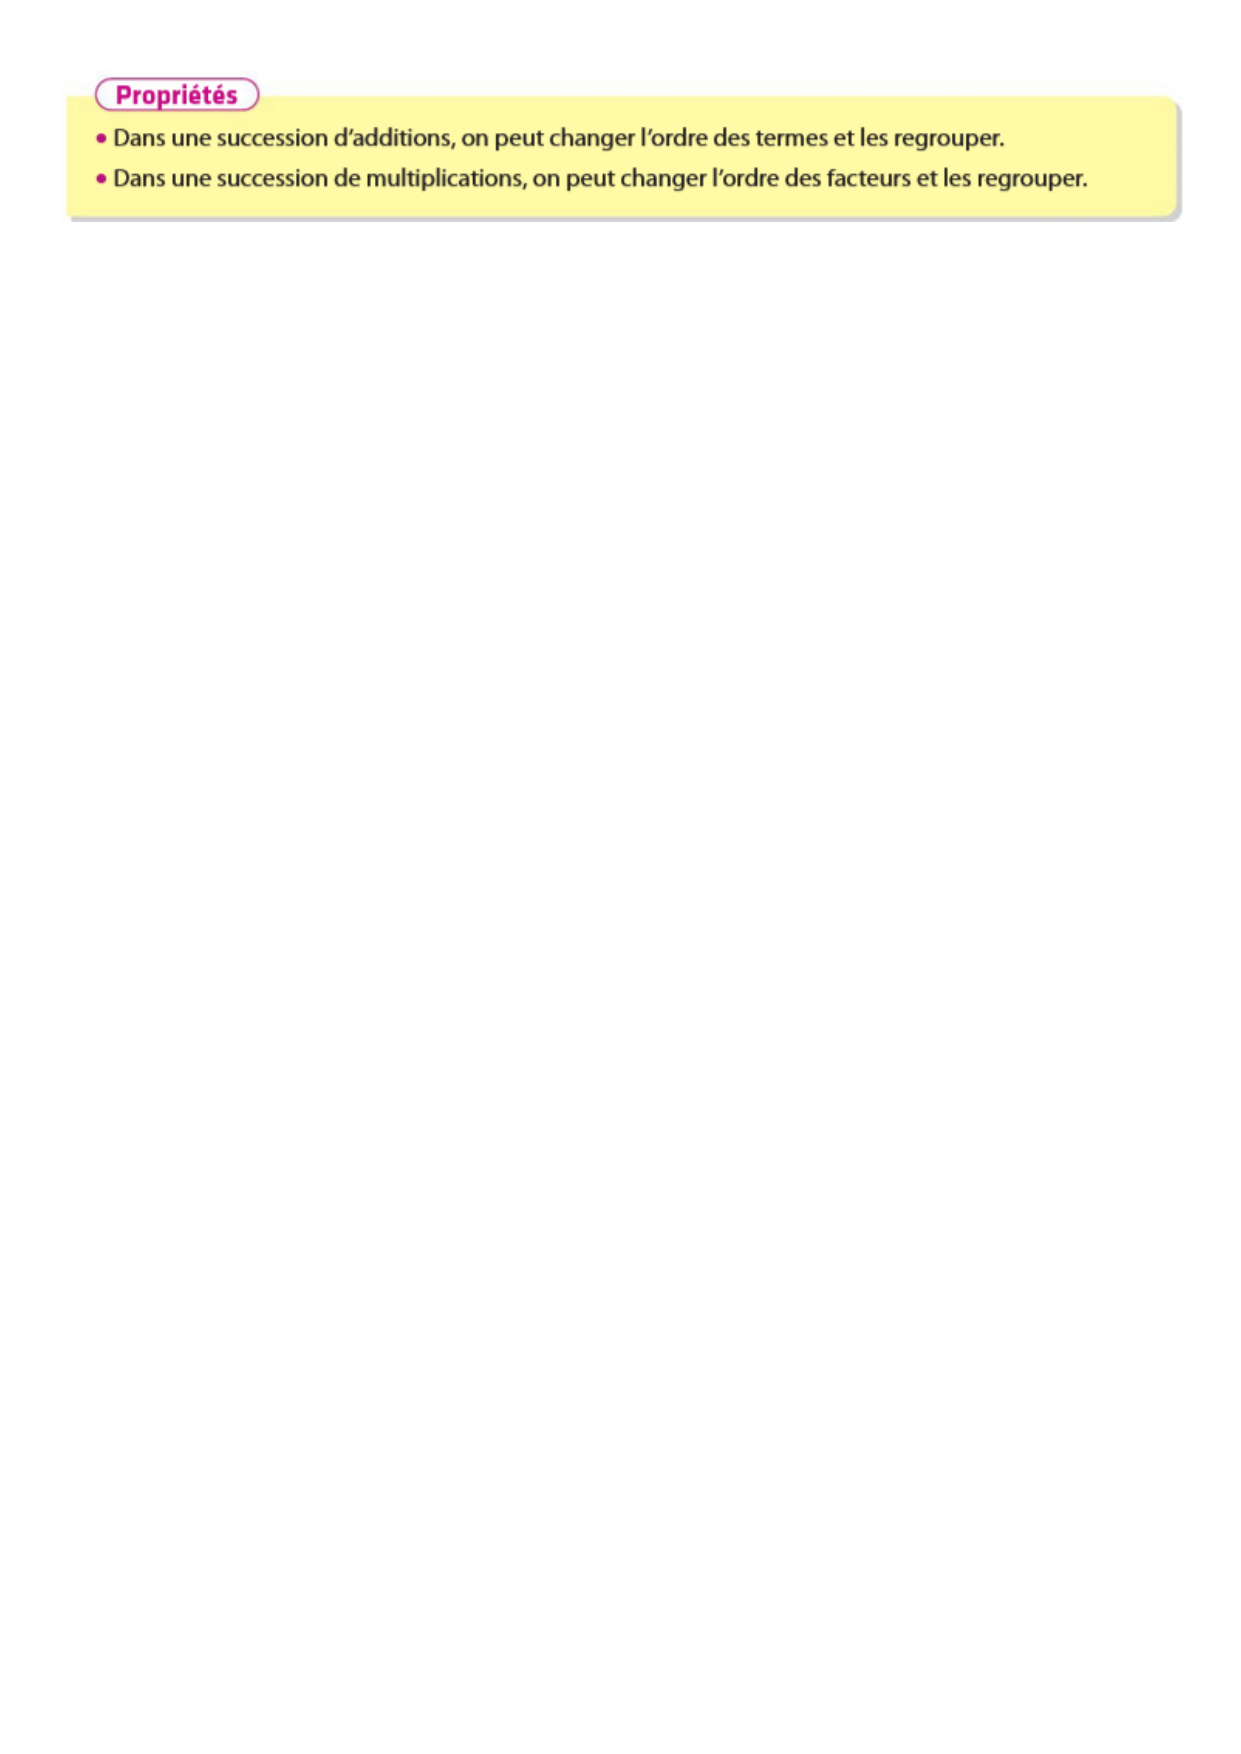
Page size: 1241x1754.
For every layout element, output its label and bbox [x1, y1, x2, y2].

picture [60, 70, 1183, 222]
